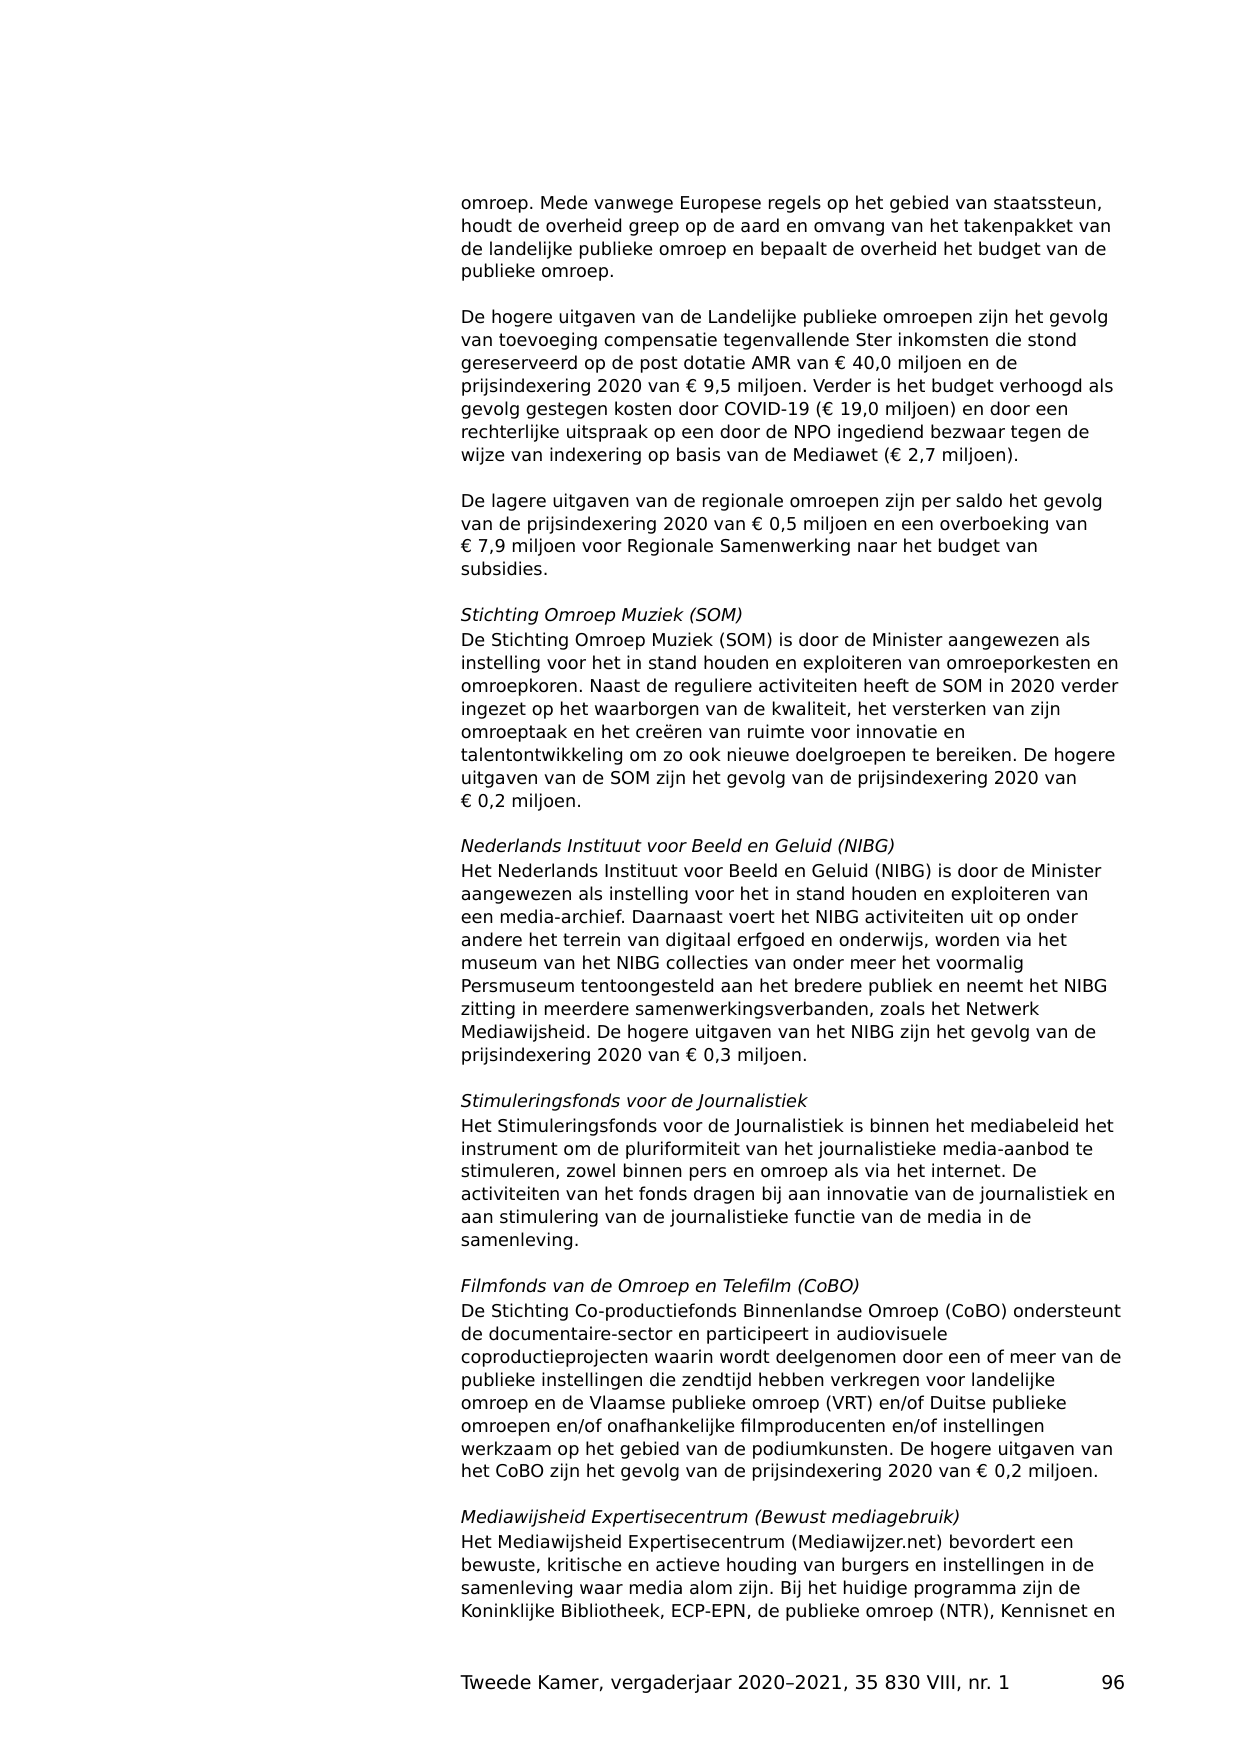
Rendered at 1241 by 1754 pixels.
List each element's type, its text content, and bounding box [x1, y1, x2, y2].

text Het Mediawijsheid Expertisecentrum (Mediawijzer.net) bevordert een bewuste, kritische en actieve houding van burgers en instellingen in de samenleving waar media alom zijn. Bij het huidige programma zijn de Koninklijke Bibliotheek, ECP-EPN, de publieke omroep (NTR), Kennisnet en [461, 1530, 1125, 1622]
text Stimuleringsfonds voor de Journalistiek [461, 1089, 1125, 1112]
text Het Stimuleringsfonds voor de Journalistiek is binnen het mediabeleid het instrument om de pluriformiteit van het journalistieke media-aanbod te stimuleren, zowel binnen pers en omroep als via het internet. De activiteiten van het fonds dragen bij aan innovatie van de journalistiek en aan stimulering van de journalistieke functie van de media in de samenleving. [461, 1114, 1125, 1251]
text Nederlands Instituut voor Beeld en Geluid (NIBG) [461, 834, 1125, 857]
text De Stichting Co-productiefonds Binnenlandse Omroep (CoBO) ondersteunt de documentaire-sector en participeert in audiovisuele coproductieprojecten waarin wordt deelgenomen door een of meer van de publieke instellingen die zendtijd hebben verkregen voor landelijke omroep en de Vlaamse publieke omroep (VRT) en/of Duitse publieke omroepen en/of onafhankelijke filmproducenten en/of instellingen werkzaam op het gebied van de podiumkunsten. De hogere uitgaven van het CoBO zijn het gevolg van de prijsindexering 2020 van € 0,2 miljoen. [461, 1299, 1125, 1482]
text De Stichting Omroep Muziek (SOM) is door de Minister aangewezen als instelling voor het in stand houden en exploiteren van omroeporkesten en omroepkoren. Naast de reguliere activiteiten heeft de SOM in 2020 verder ingezet op het waarborgen van de kwaliteit, het versterken van zijn omroeptaak en het creëren van ruimte voor innovatie en talentontwikkeling om zo ook nieuwe doelgroepen te bereiken. De hogere uitgaven van de SOM zijn het gevolg van de prijsindexering 2020 van € 0,2 miljoen. [461, 628, 1125, 812]
text De lagere uitgaven van de regionale omroepen zijn per saldo het gevolg van de prijsindexering 2020 van € 0,5 miljoen en een overboeking van € 7,9 miljoen voor Regionale Samenwerking naar het budget van subsidies. [461, 489, 1125, 580]
text Filmfonds van de Omroep en Telefilm (CoBO) [461, 1274, 1125, 1297]
text omroep. Mede vanwege Europese regels op het gebied van staatssteun, houdt de overheid greep op de aard en omvang van het takenpakket van de landelijke publieke omroep en bepaalt de overheid het budget van de publieke omroep. [461, 191, 1125, 282]
text Het Nederlands Instituut voor Beeld en Geluid (NIBG) is door de Minister aangewezen als instelling voor het in stand houden en exploiteren van een media-archief. Daarnaast voert het NIBG activiteiten uit op onder andere het terrein van digitaal erfgoed en onderwijs, worden via het museum van het NIBG collecties van onder meer het voormalig Persmuseum tentoongesteld aan het bredere publiek en neemt het NIBG zitting in meerdere samenwerkingsverbanden, zoals het Netwerk Mediawijsheid. De hogere uitgaven van het NIBG zijn het gevolg van de prijsindexering 2020 van € 0,3 miljoen. [461, 859, 1125, 1066]
text Mediawijsheid Expertisecentrum (Bewust mediagebruik) [461, 1505, 1125, 1528]
text De hogere uitgaven van de Landelijke publieke omroepen zijn het gevolg van toevoeging compensatie tegenvallende Ster inkomsten die stond gereserveerd op de post dotatie AMR van € 40,0 miljoen en de prijsindexering 2020 van € 9,5 miljoen. Verder is het budget verhoogd als gevolg gestegen kosten door COVID-19 (€ 19,0 miljoen) en door een rechterlijke uitspraak op een door de NPO ingediend bezwaar tegen de wijze van indexering op basis van de Mediawet (€ 2,7 miljoen). [461, 305, 1125, 466]
text Stichting Omroep Muziek (SOM) [461, 603, 1125, 626]
